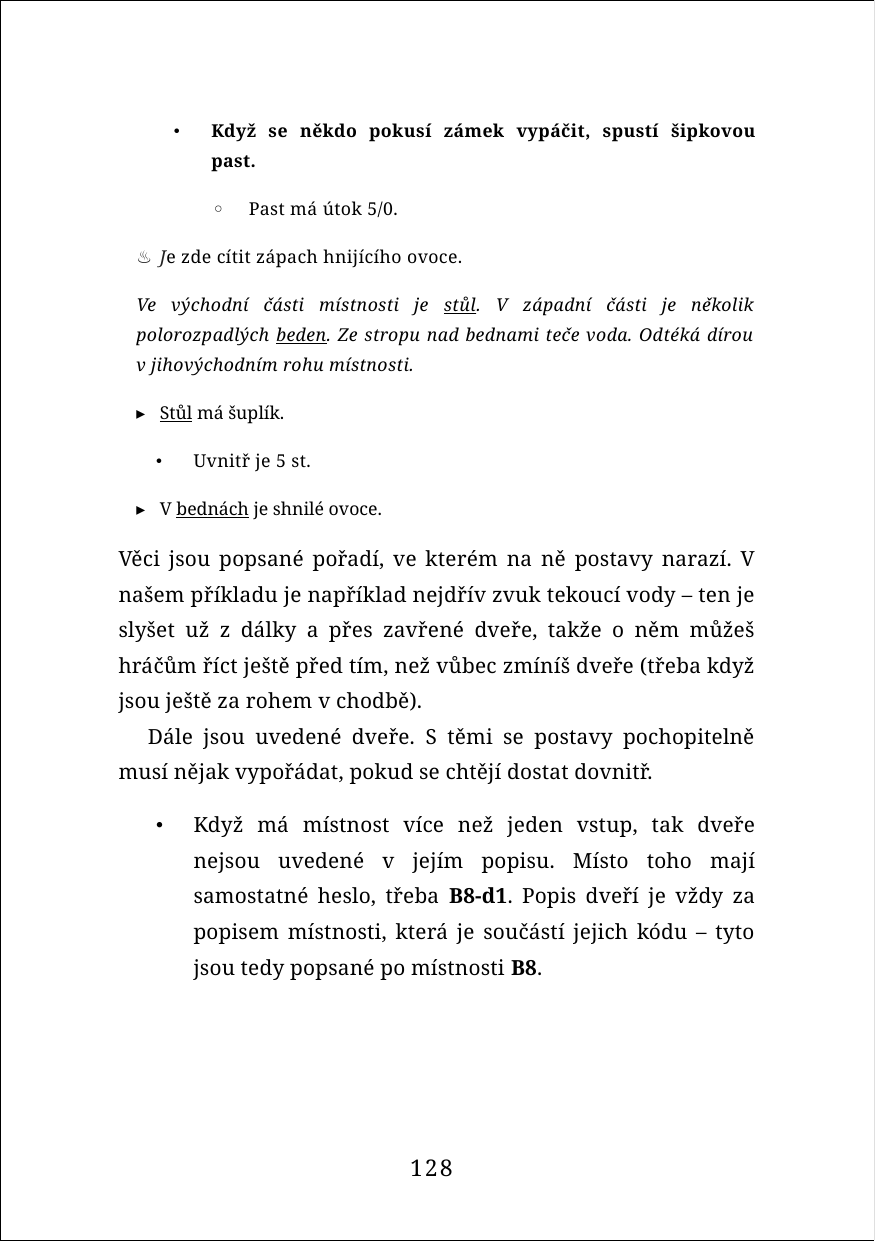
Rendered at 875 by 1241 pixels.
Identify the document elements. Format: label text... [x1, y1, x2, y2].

text ♨ Je zde cítit zápach hnijícího ovoce. [136, 244, 756, 268]
list Past má útok 5/0. [211, 196, 756, 221]
list Uvnitř je 5 st. [156, 448, 756, 473]
text Věci jsou popsané pořadí, ve kterém na ně postavy narazí. V našem příkladu je například nejdřív zvuk tekoucí vody – ten je slyšet už z dálky a přes zavřené dveře, takže o něm můžeš hráčům říct ještě před tím, než vůbec zmíníš dveře (třeba když jsou ještě za rohem v chodbě). Dále jsou uvedené dveře. S těmi se postavy pochopitelně musí nějak vypořádat, pokud se chtějí dostat dovnitř. [118, 544, 756, 786]
text ▸ Stůl má šuplík. [136, 401, 756, 425]
text ▸ V bednách je shnilé ovoce. [136, 496, 756, 521]
list Když má místnost více než jeden vstup, tak dveře nejsou uvedené v jejím popisu. Místo toho mají samostatné heslo, třeba B8-d1. Popis dveří je vždy za popisem místnosti, která je součástí jejich kódu – tyto jsou tedy popsané po místnosti B8. [156, 811, 756, 981]
list Když se někdo pokusí zámek vypáčit, spustí šipkovou past. [173, 118, 756, 173]
text Ve východní části místnosti je stůl. V⁠ západní části je několik polorozpadlých beden. Ze stropu nad bednami teče voda. Odtéká dírou v jihovýchodním rohu místnosti. [136, 292, 756, 377]
